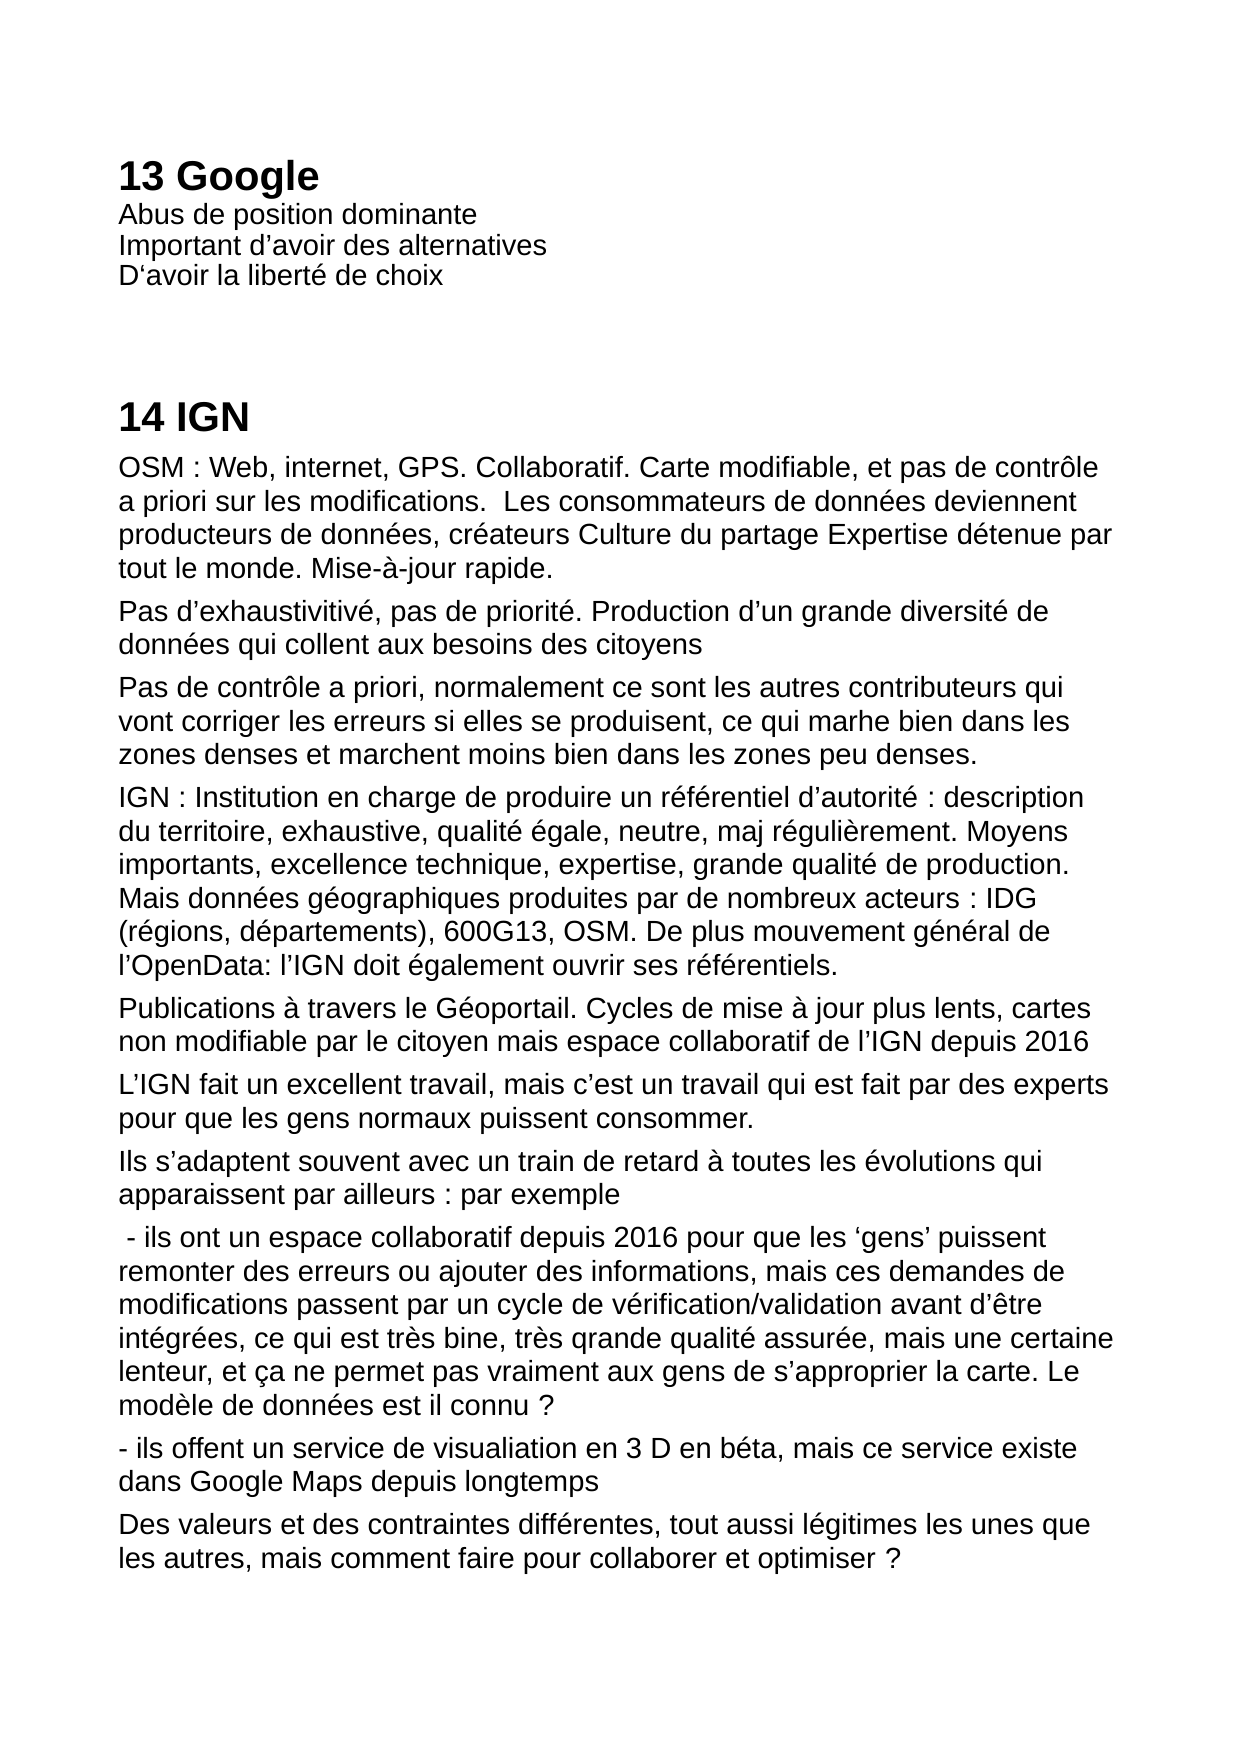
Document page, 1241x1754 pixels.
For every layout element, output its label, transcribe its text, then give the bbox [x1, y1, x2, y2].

text Important d’avoir des alternatives [118, 230, 1122, 261]
text Abus de position dominante [118, 199, 1122, 230]
text OSM : Web, internet, GPS. Collaboratif. Carte modifiable, et pas de contrôle a priori sur les modifications. Les consommateurs de données deviennent producteurs de données, créateurs Culture du partage Expertise détenue par tout le monde. Mise-à-jour rapide. [118, 450, 1122, 584]
text L’IGN fait un excellent travail, mais c’est un travail qui est fait par des experts pour que les gens normaux puissent consommer. [118, 1067, 1122, 1134]
text 14 IGN [118, 393, 1122, 441]
text Des valeurs et des contraintes différentes, tout aussi légitimes les unes que les autres, mais comment faire pour collaborer et optimiser ? [118, 1507, 1122, 1574]
text 13 Google [118, 152, 1122, 199]
text Publications à travers le Géoportail. Cycles de mise à jour plus lents, cartes non modifiable par le citoyen mais espace collaboratif de l’IGN depuis 2016 [118, 991, 1122, 1058]
text IGN : Institution en charge de produire un référentiel d’autorité : description du territoire, exhaustive, qualité égale, neutre, maj régulièrement. Moyens importants, excellence technique, expertise, grande qualité de production. Mais données géographiques produites par de nombreux acteurs : IDG (régions, départements), 600G13, OSM. De plus mouvement général de l’OpenData: l’IGN doit également ouvrir ses référentiels. [118, 780, 1122, 981]
text D‘avoir la liberté de choix [118, 261, 1122, 292]
text Pas de contrôle a priori, normalement ce sont les autres contributeurs qui vont corriger les erreurs si elles se produisent, ce qui marhe bien dans les zones denses et marchent moins bien dans les zones peu denses. [118, 670, 1122, 771]
text - ils ont un espace collaboratif depuis 2016 pour que les ‘gens’ puissent remonter des erreurs ou ajouter des informations, mais ces demandes de modifications passent par un cycle de vérification/validation avant d’être intégrées, ce qui est très bine, très qrande qualité assurée, mais une certaine lenteur, et ça ne permet pas vraiment aux gens de s’approprier la carte. Le modèle de données est il connu ? [118, 1220, 1122, 1421]
text Ils s’adaptent souvent avec un train de retard à toutes les évolutions qui apparaissent par ailleurs : par exemple [118, 1143, 1122, 1211]
text - ils offent un service de visualiation en 3 D en béta, mais ce service existe dans Google Maps depuis longtemps [118, 1431, 1122, 1498]
text Pas d’exhaustivitivé, pas de priorité. Production d’un grande diversité de données qui collent aux besoins des citoyens [118, 593, 1122, 661]
